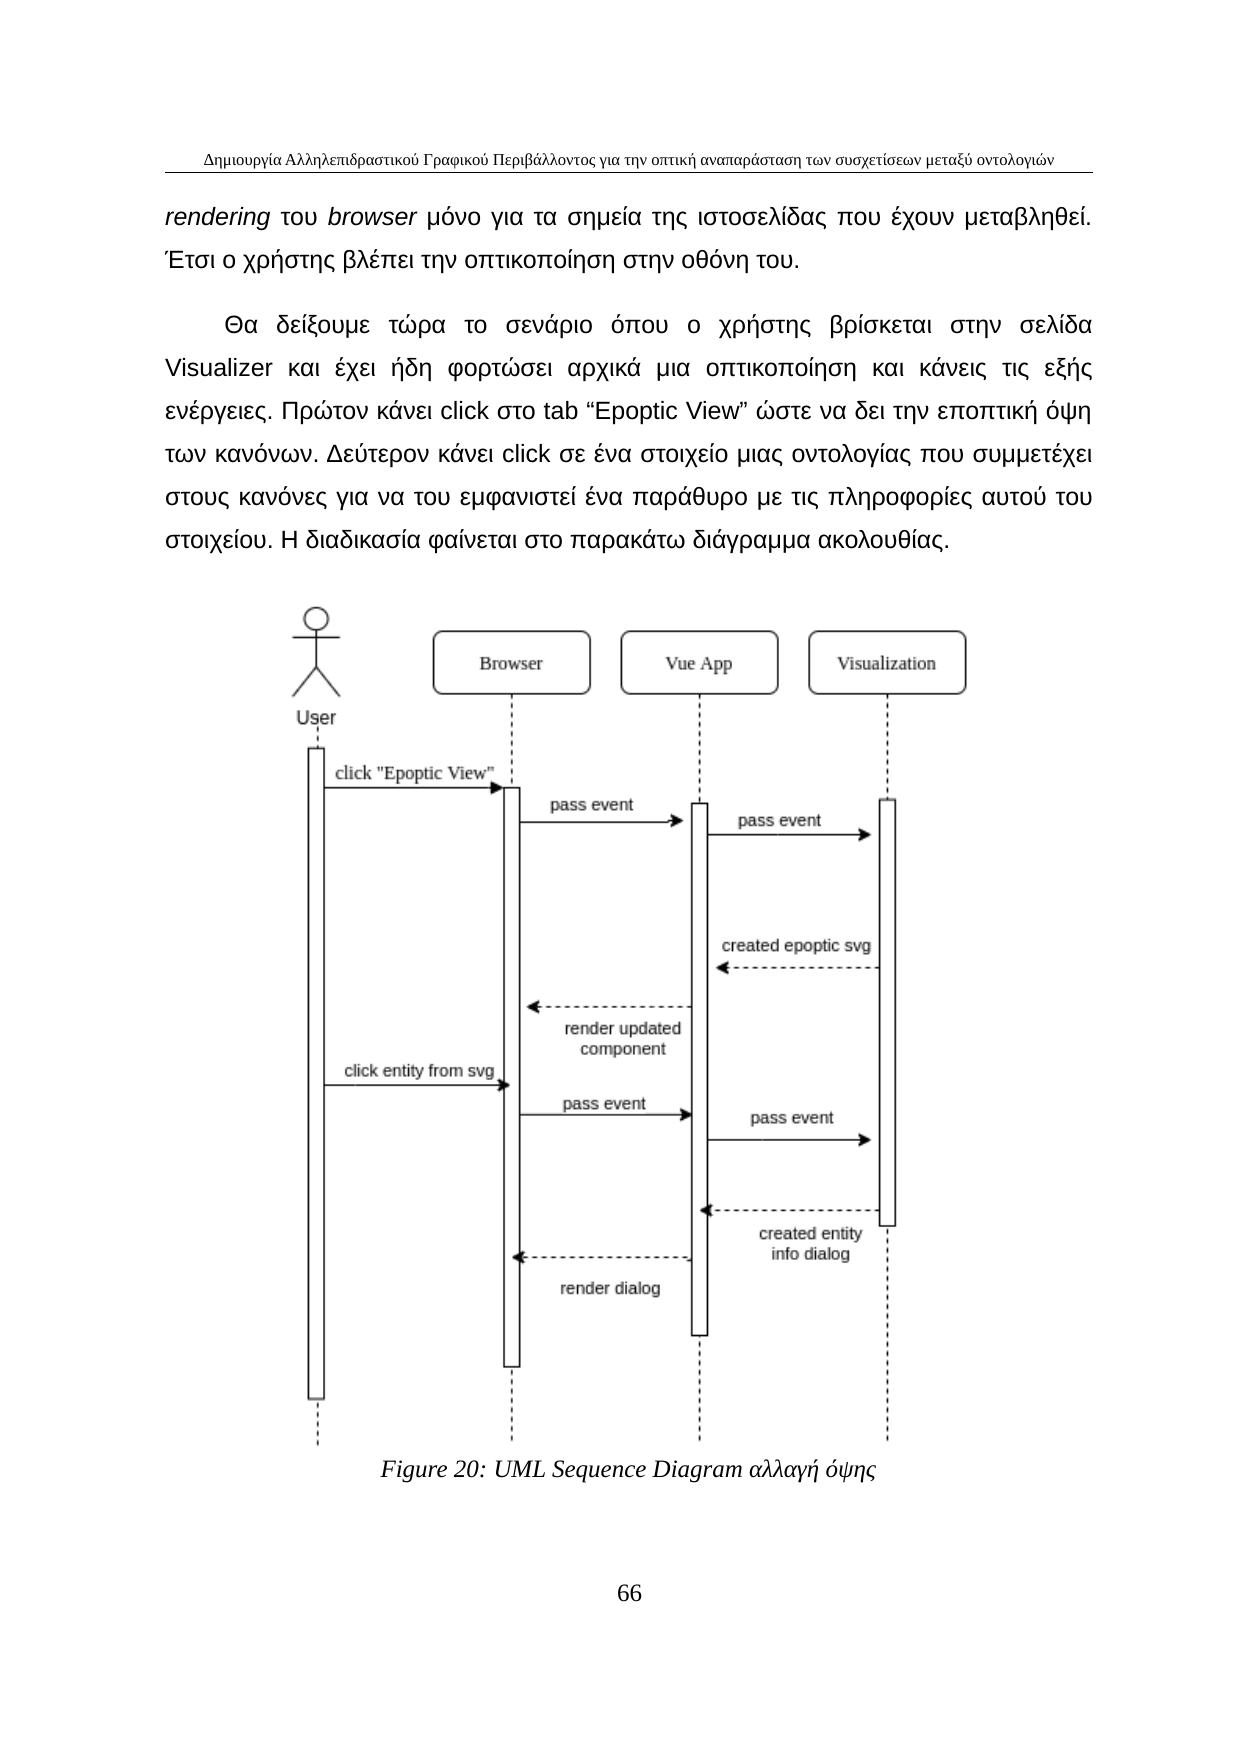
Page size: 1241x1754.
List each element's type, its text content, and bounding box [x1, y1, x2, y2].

picture [286, 602, 973, 1454]
text Θα δείξουμε τώρα το σενάριο όπου ο χρήστης βρίσκεται στην σελίδα Visualizer και έχει ήδη φορτώσει αρχικά μια οπτικοποίηση και κάνεις τις εξής ενέργειες. Πρώτον κάνει click στο tab “Epoptic View” ώστε να δει την εποπτική όψη των κανόνων. Δεύτερον κάνει click σε ένα στοιχείο μιας οντολογίας που συμμετέχει στους κανόνες για να του εμφανιστεί ένα παράθυρο με τις πληροφορίες αυτού του στοιχείου. Η διαδικασία φαίνεται στο παρακάτω διάγραμμα ακολουθίας. [165, 310, 1093, 554]
text Figure 20: UML Sequence Diagram αλλαγή όψης [286, 1454, 972, 1482]
text rendering του browser μόνο για τα σημεία της ιστοσελίδας που έχουν μεταβληθεί. Έτσι ο χρήστης βλέπει την οπτικοποίηση στην οθόνη του. [165, 202, 1093, 274]
